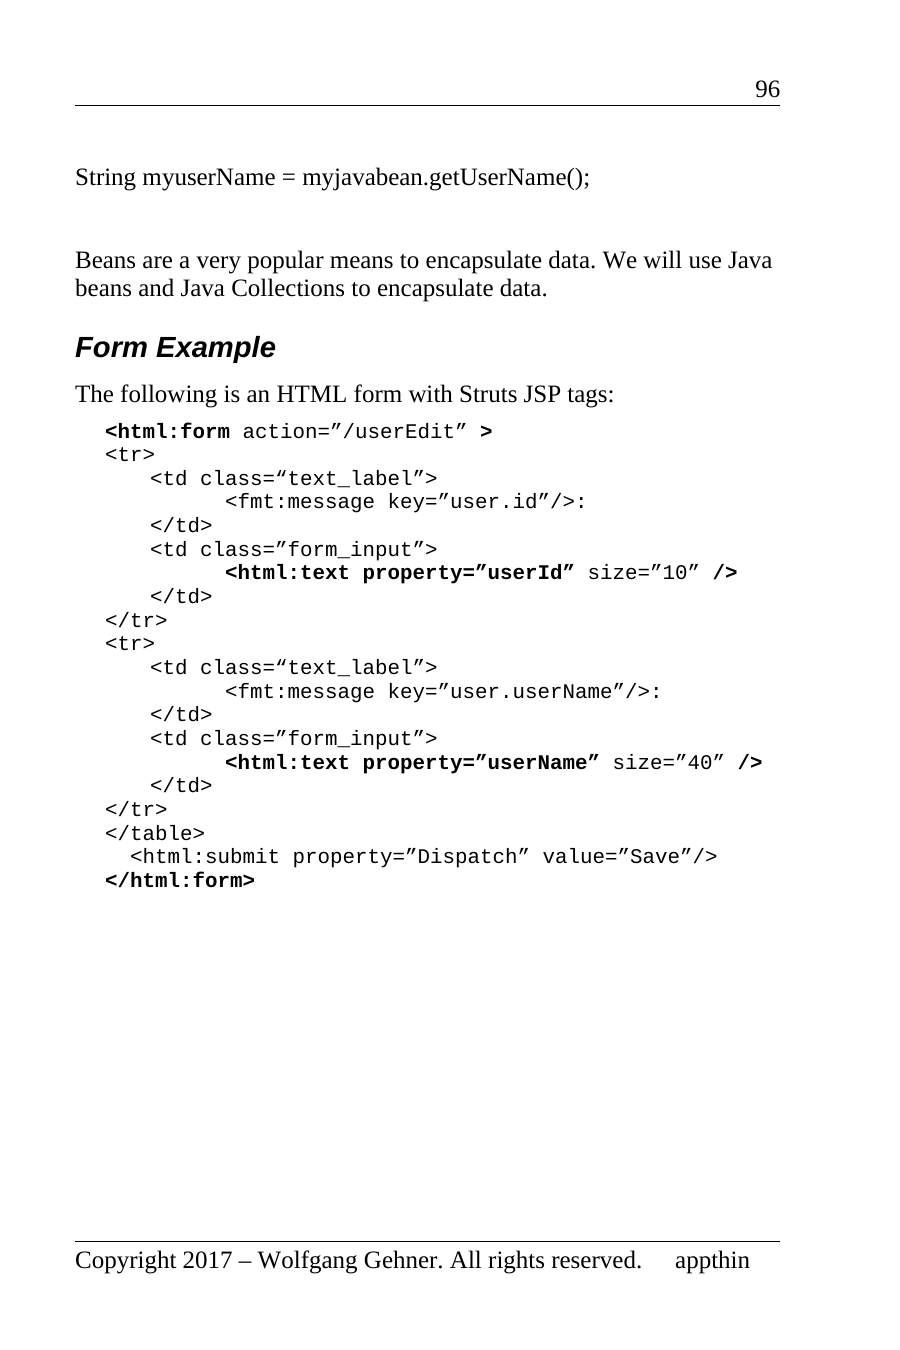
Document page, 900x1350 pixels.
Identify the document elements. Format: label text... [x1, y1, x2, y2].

text <html:form action=”/userEdit” > <tr> <td class=“text_label”> <fmt:message key=”user.id”/>: </td> <td class=”form_input”> <html:text property=”userId” size=”10” /> </td> </tr> <tr> <td class=“text_label”> <fmt:message key=”user.userName”/>: </td> <td class=”form_input”> <html:text property=”userName” size=”40” /> </td> </tr> </table> <html:submit property=”Dispatch” value=”Save”/> </html:form> [105, 421, 780, 917]
text String myuserName = myjavabean.getUserName(); [75, 163, 780, 247]
subtitle Form Example [75, 331, 780, 364]
text The following is an HTML form with Struts JSP tags: [75, 380, 780, 408]
text Beans are a very popular means to encapsulate data. We will use Java beans and Java Collections to encapsulate data. [75, 247, 780, 302]
